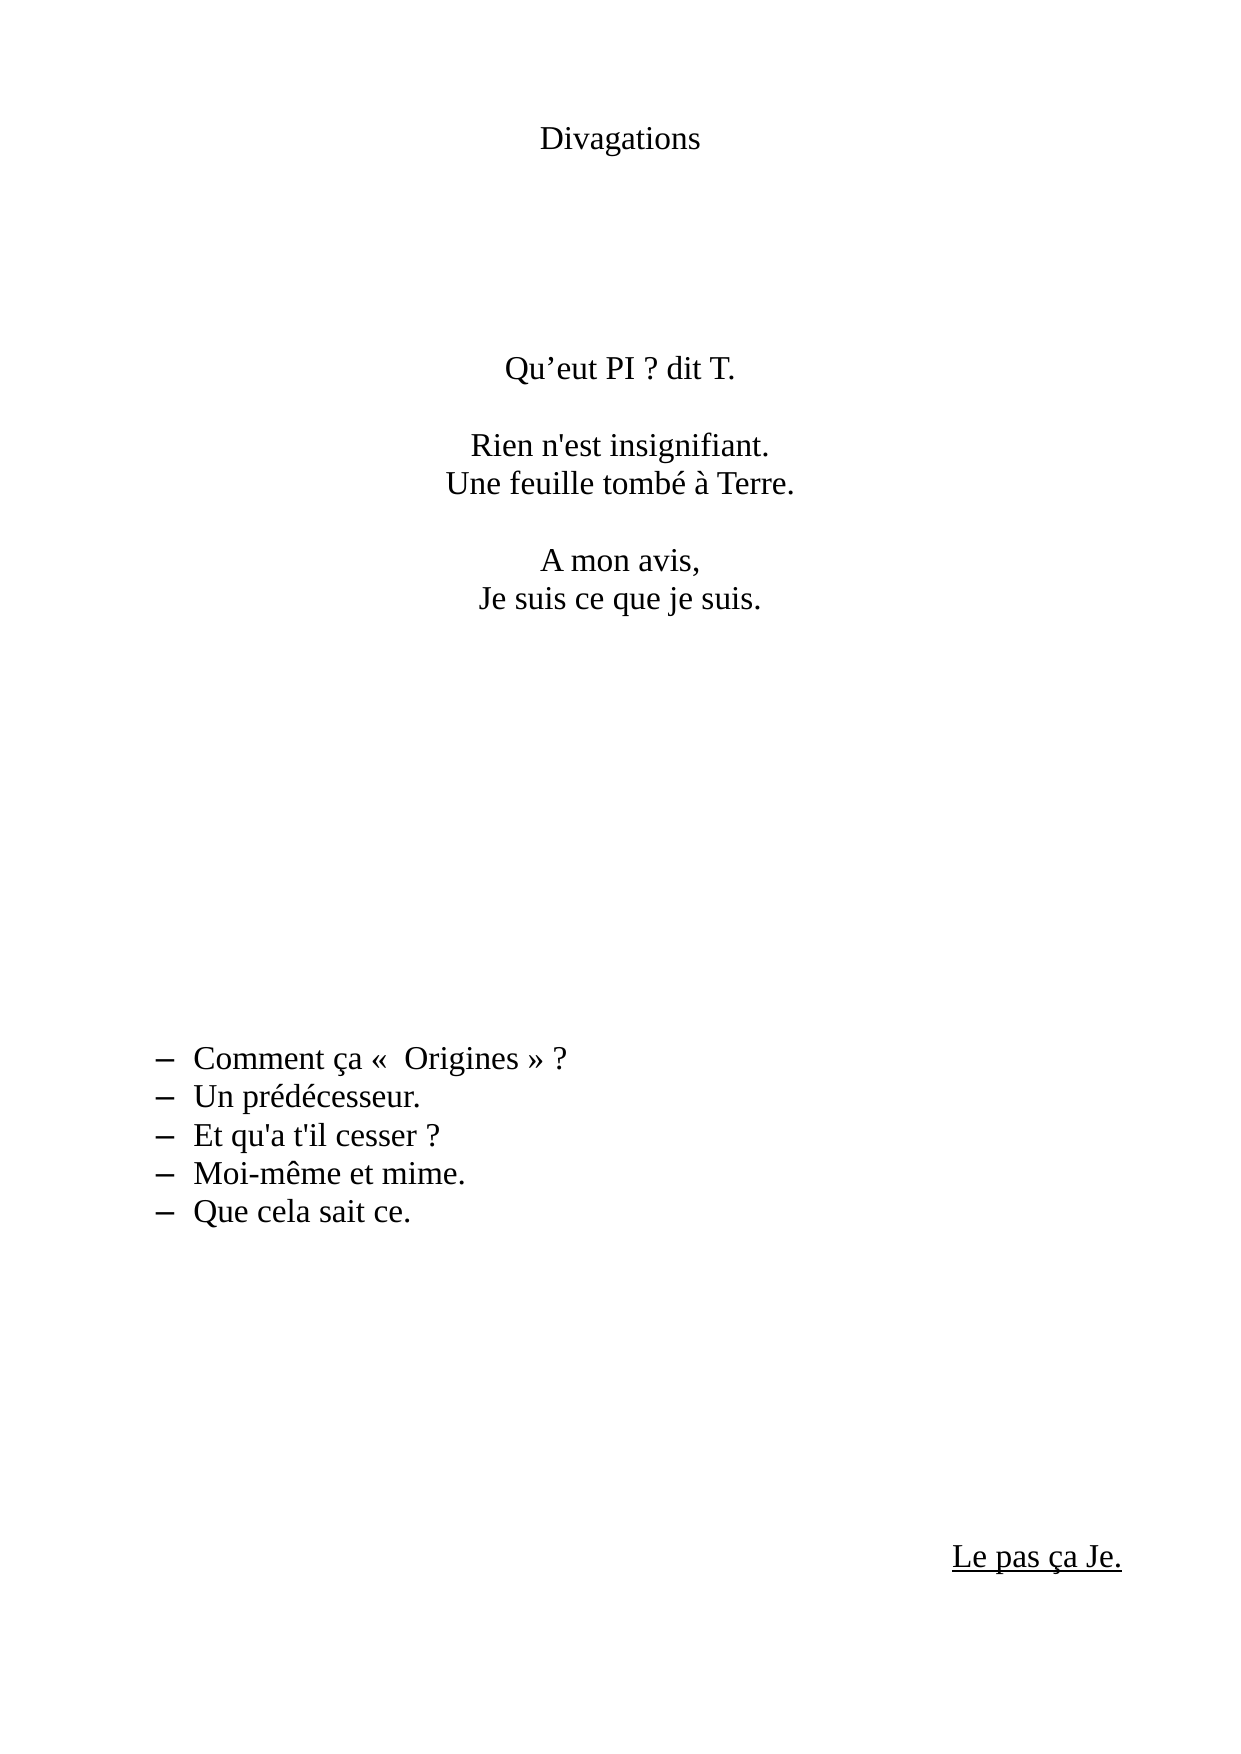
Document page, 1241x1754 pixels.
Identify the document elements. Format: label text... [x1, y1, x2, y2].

list Un prédécesseur. [156, 1076, 1122, 1115]
text Divagations [118, 118, 1122, 156]
text Qu’eut PI ? dit T. [118, 348, 1122, 386]
list Et qu'a t'il cesser ? [156, 1115, 1122, 1153]
text Le pas ça Je. [118, 1536, 1122, 1575]
text Une feuille tombé à Terre. [118, 463, 1122, 501]
text Rien n'est insignifiant. [118, 425, 1122, 463]
list Comment ça « Origines » ? [156, 1038, 1122, 1076]
text A mon avis, [118, 540, 1122, 578]
list Que cela sait ce. [156, 1191, 1122, 1230]
text Je suis ce que je suis. [118, 578, 1122, 616]
list Moi-même et mime. [156, 1153, 1122, 1191]
